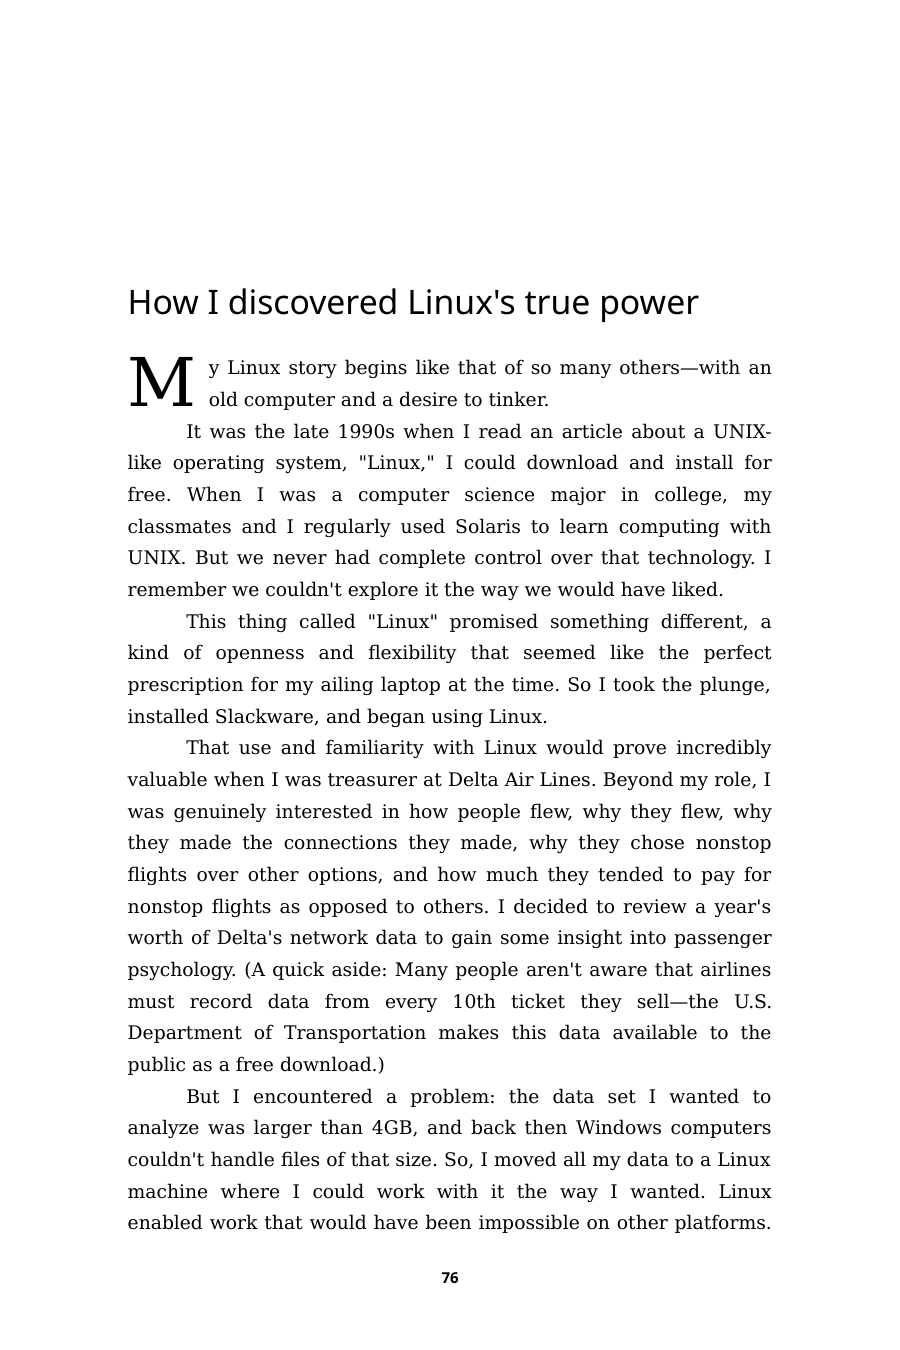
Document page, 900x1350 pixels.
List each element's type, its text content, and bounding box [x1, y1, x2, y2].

subtitle How I discovered Linux's true power [127, 283, 772, 322]
text That use and familiarity with Linux would prove incredibly valuable when I was treasurer at Delta Air Lines. Beyond my role, I was genuinely interested in how people flew, why they flew, why they made the connections they made, why they chose nonstop flights over other options, and how much they tended to pay for nonstop flights as opposed to others. I decided to review a year's worth of Delta's network data to gain some insight into passenger psychology. (A quick aside: Many people aren't aware that airlines must record data from every 10th ticket they sell—the U.S. Department of Transportation makes this data available to the public as a free download.) [127, 737, 772, 1076]
text This thing called "Linux" promised something different, a kind of openness and flexibility that seemed like the perfect prescription for my ailing laptop at the time. So I took the plunge, installed Slackware, and began using Linux. [127, 611, 772, 727]
text My Linux story begins like that of so many others—with an old computer and a desire to tinker. [127, 357, 772, 411]
text But I encountered a problem: the data set I wanted to analyze was larger than 4GB, and back then Windows computers couldn't handle files of that size. So, I moved all my data to a Linux machine where I could work with it the way I wanted. Linux enabled work that would have been impossible on other platforms. [127, 1086, 772, 1234]
text It was the late 1990s when I read an article about a UNIX-like operating system, "Linux," I could download and install for free. When I was a computer science major in college, my classmates and I regularly used Solaris to learn computing with UNIX. But we never had complete control over that technology. I remember we couldn't explore it the way we would have liked. [127, 421, 772, 601]
